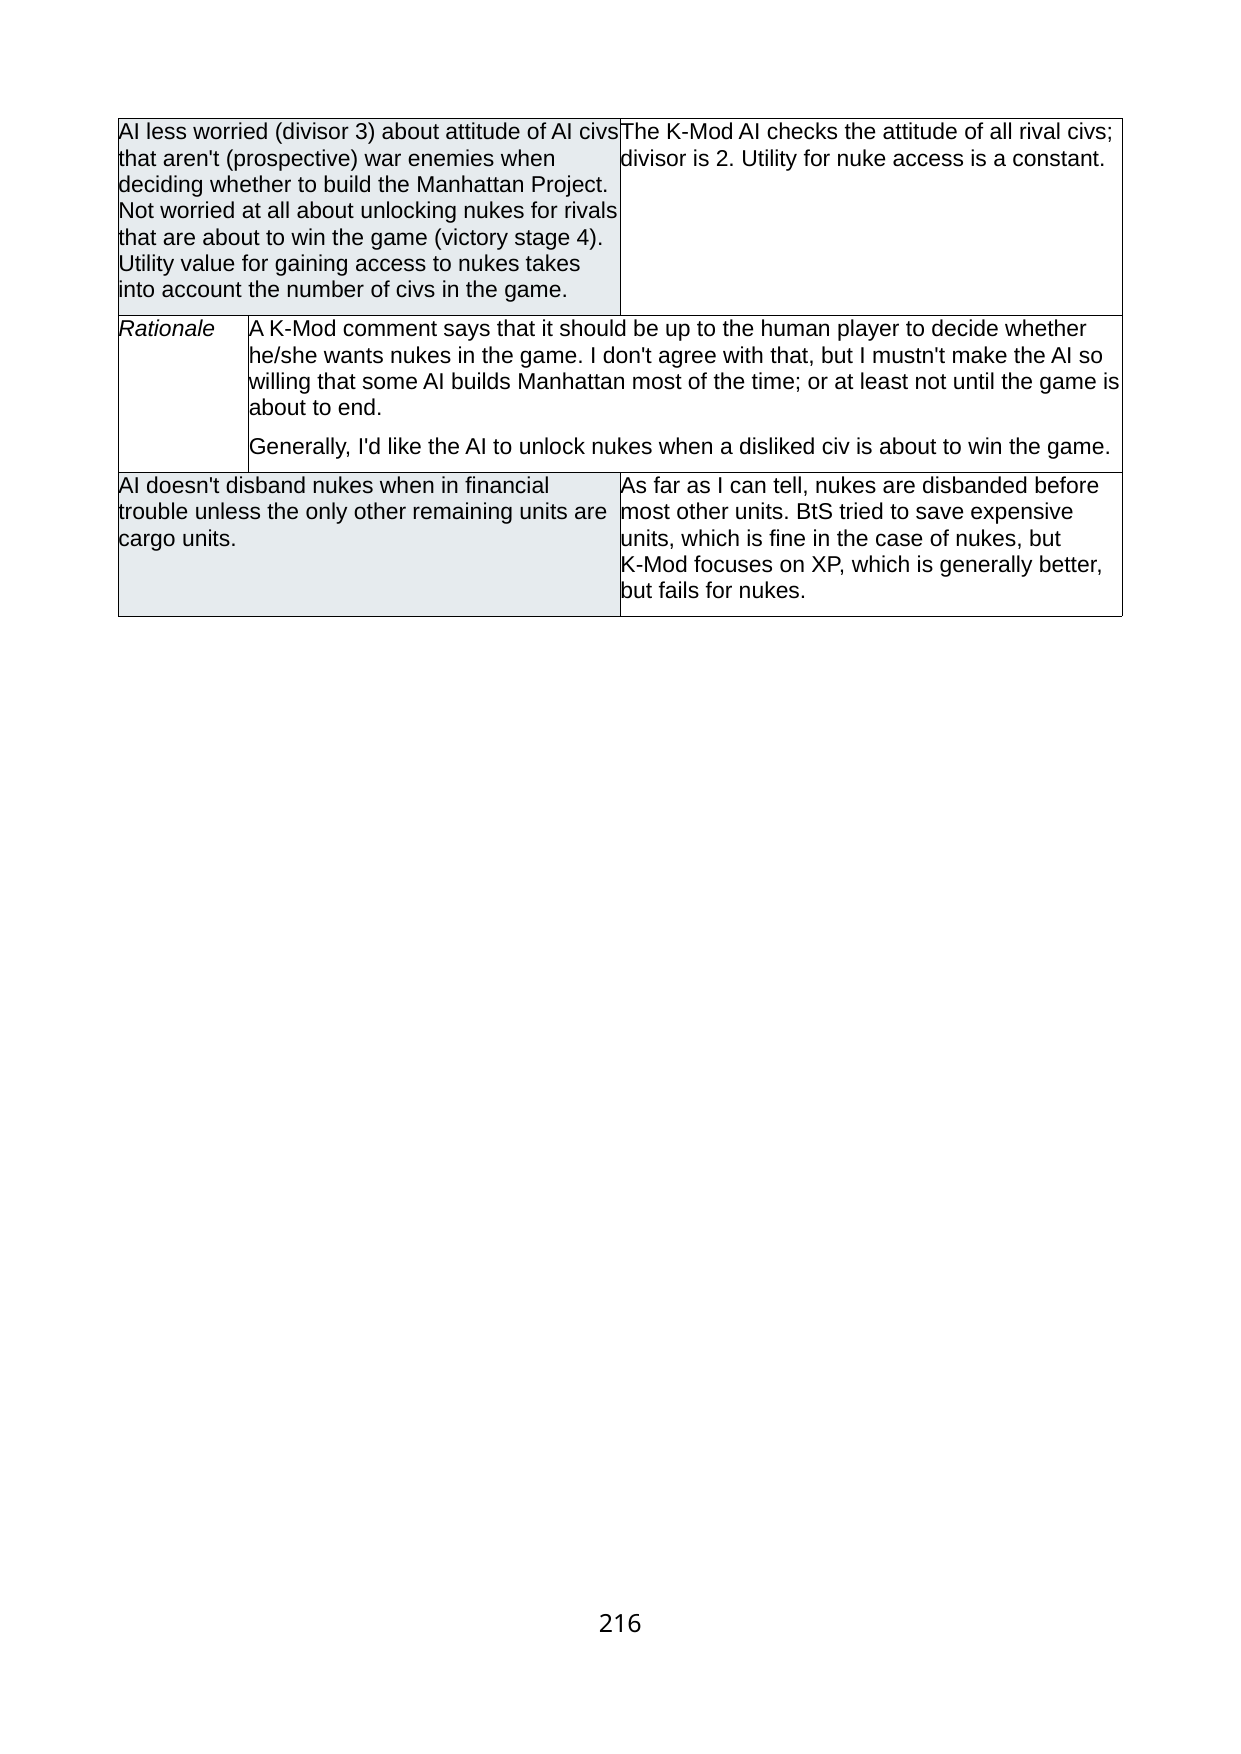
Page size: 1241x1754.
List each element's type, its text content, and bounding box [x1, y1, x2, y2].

table_cell Rationale [119, 316, 248, 472]
table_cell The K-Mod AI checks the attitude of all rival civs; divisor is 2. Utility for nuke access is a constant. [621, 119, 1122, 315]
table_cell A K-Mod comment says that it should be up to the human player to decide whether he/she wants nukes in the game. I don't agree with that, but I mustn't make the AI so willing that some AI builds Manhattan most of the time; or at least not until the game is about to end. Generally, I'd like the AI to unlock nukes when a disliked civ is about to win the game. [249, 316, 1122, 472]
table_cell AI doesn't disband nukes when in financial trouble unless the only other remaining units are cargo units. [119, 473, 620, 616]
table_cell As far as I can tell, nukes are disbanded before most other units. BtS tried to save expensive units, which is fine in the case of nukes, but K‑Mod focuses on XP, which is generally better, but fails for nukes. [621, 473, 1122, 616]
table_cell AI less worried (divisor 3) about attitude of AI civs that aren't (prospective) war enemies when deciding whether to build the Manhattan Project. Not worried at all about unlocking nukes for rivals that are about to win the game (victory stage 4). Utility value for gaining access to nukes takes into account the number of civs in the game. [119, 119, 620, 315]
